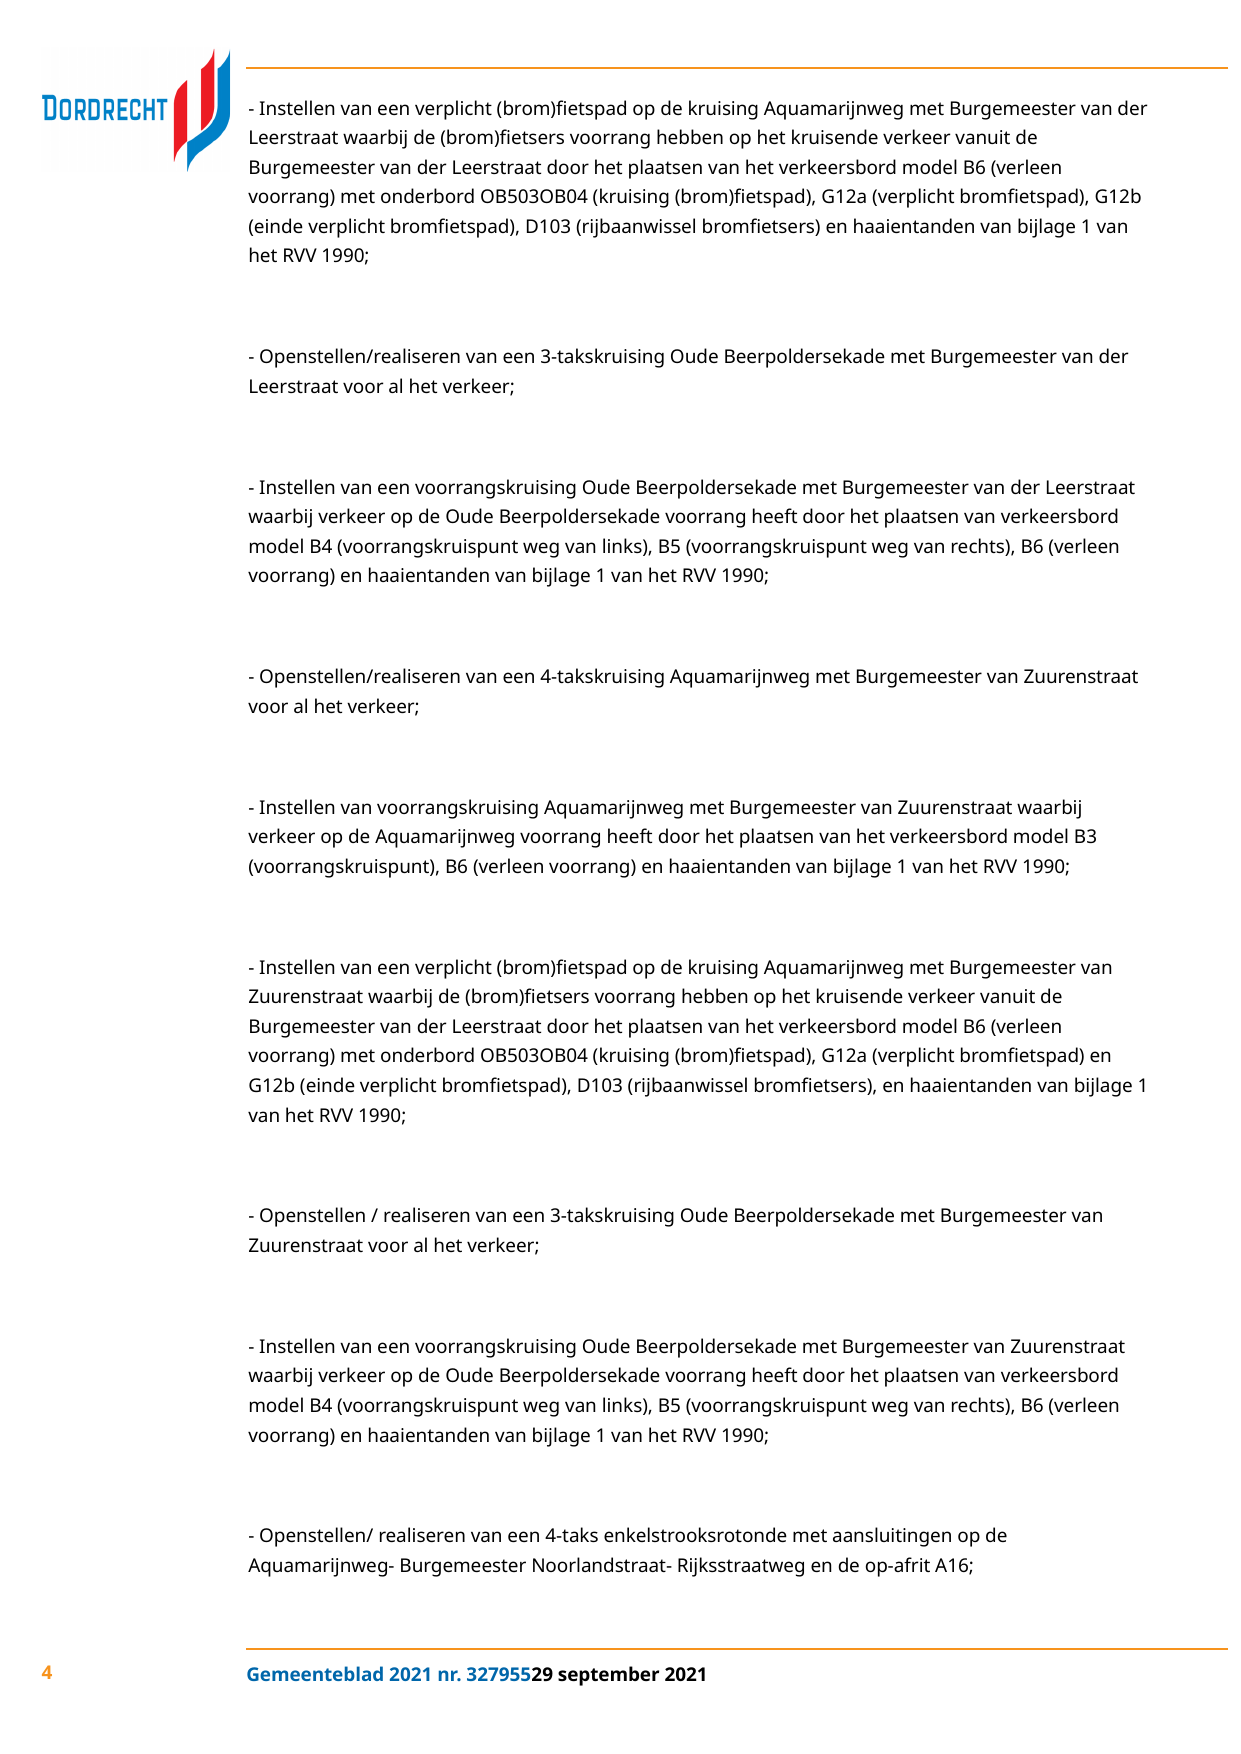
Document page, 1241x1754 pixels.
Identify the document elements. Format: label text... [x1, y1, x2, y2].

text - Instellen van een verplicht (brom)fietspad op de kruising Aquamarijnweg met Burgemeester van Zuurenstraat waarbij de (brom)fietsers voorrang hebben op het kruisende verkeer vanuit de Burgemeester van der Leerstraat door het plaatsen van het verkeersbord model B6 (verleen voorrang) met onderbord OB503OB04 (kruising (brom)fietspad), G12a (verplicht bromfietspad) en G12b (einde verplicht bromfietspad), D103 (rijbaanwissel bromfietsers), en haaientanden van bijlage 1 van het RVV 1990; [248, 954, 1152, 1128]
text - Openstellen/realiseren van een 3-takskruising Oude Beerpoldersekade met Burgemeester van der Leerstraat voor al het verkeer; [248, 343, 1152, 399]
picture [41, 47, 231, 172]
text - Instellen van een voorrangskruising Oude Beerpoldersekade met Burgemeester van Zuurenstraat waarbij verkeer op de Oude Beerpoldersekade voorrang heeft door het plaatsen van verkeersbord model B4 (voorrangskruispunt weg van links), B5 (voorrangskruispunt weg van rechts), B6 (verleen voorrang) en haaientanden van bijlage 1 van het RVV 1990; [248, 1333, 1152, 1448]
text - Instellen van een verplicht (brom)fietspad op de kruising Aquamarijnweg met Burgemeester van der Leerstraat waarbij de (brom)fietsers voorrang hebben op het kruisende verkeer vanuit de Burgemeester van der Leerstraat door het plaatsen van het verkeersbord model B6 (verleen voorrang) met onderbord OB503OB04 (kruising (brom)fietspad), G12a (verplicht bromfietspad), G12b (einde verplicht bromfietspad), D103 (rijbaanwissel bromfietsers) en haaientanden van bijlage 1 van het RVV 1990; [248, 95, 1152, 268]
text - Openstellen / realiseren van een 3-takskruising Oude Beerpoldersekade met Burgemeester van Zuurenstraat voor al het verkeer; [248, 1203, 1152, 1258]
text - Openstellen/realiseren van een 4-takskruising Aquamarijnweg met Burgemeester van Zuurenstraat voor al het verkeer; [248, 663, 1152, 719]
text - Openstellen/ realiseren van een 4-taks enkelstrooksrotonde met aansluitingen op de Aquamarijnweg- Burgemeester Noorlandstraat- Rijksstraatweg en de op-afrit A16; [248, 1523, 1152, 1578]
text - Instellen van een voorrangskruising Oude Beerpoldersekade met Burgemeester van der Leerstraat waarbij verkeer op de Oude Beerpoldersekade voorrang heeft door het plaatsen van verkeersbord model B4 (voorrangskruispunt weg van links), B5 (voorrangskruispunt weg van rechts), B6 (verleen voorrang) en haaientanden van bijlage 1 van het RVV 1990; [248, 474, 1152, 588]
text - Instellen van voorrangskruising Aquamarijnweg met Burgemeester van Zuurenstraat waarbij verkeer op de Aquamarijnweg voorrang heeft door het plaatsen van het verkeersbord model B3 (voorrangskruispunt), B6 (verleen voorrang) en haaientanden van bijlage 1 van het RVV 1990; [248, 794, 1152, 879]
